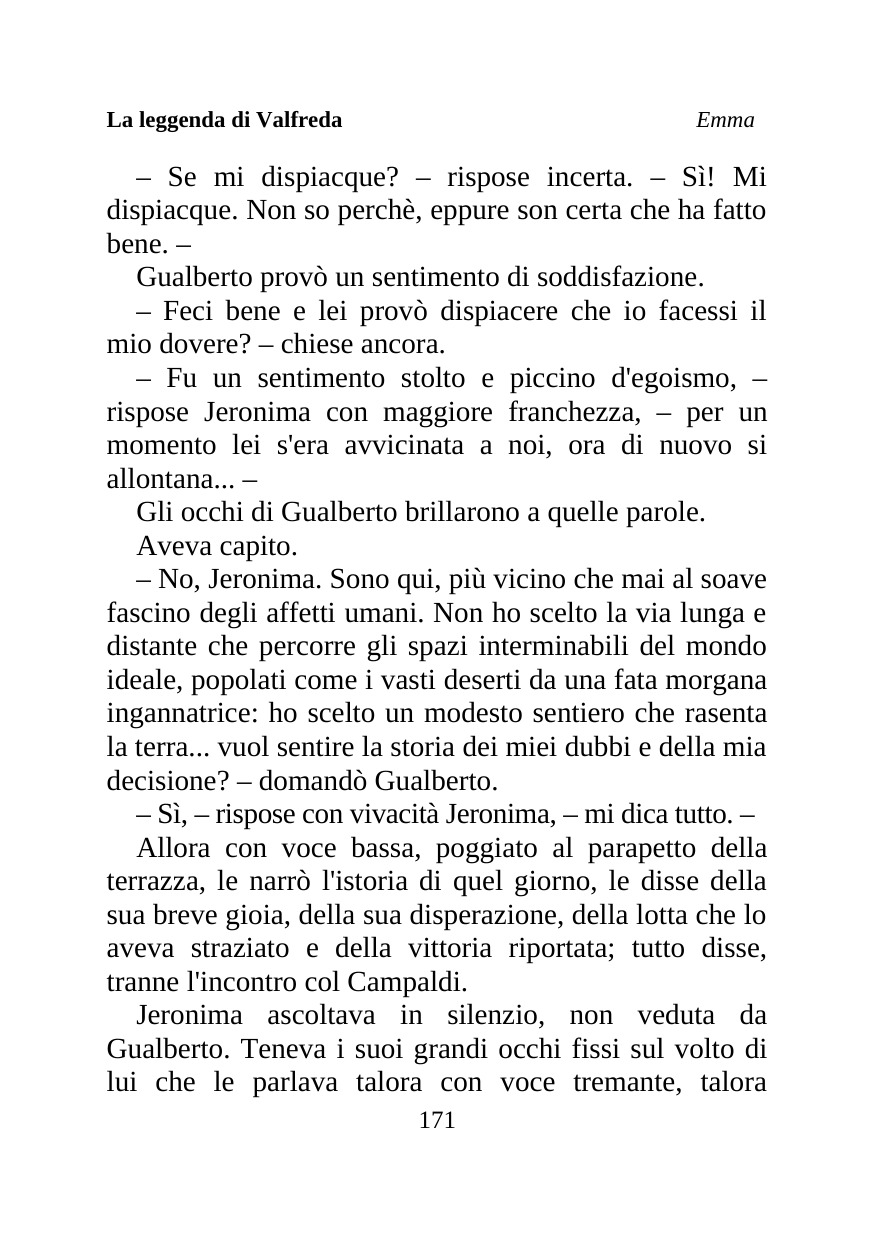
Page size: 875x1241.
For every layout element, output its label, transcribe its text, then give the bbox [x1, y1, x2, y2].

text – No, Jeronima. Sono qui, più vicino che mai al soave fascino degli affetti umani. Non ho scelto la via lunga e distante che percorre gli spazi interminabili del mondo ideale, popolati come i vasti deserti da una fata morgana ingannatrice: ho scelto un modesto sentiero che rasenta la terra... vuol sentire la storia dei miei dubbi e della mia decisione? – domandò Gualberto. [106, 561, 768, 796]
text – Fu un sentimento stolto e piccino d'egoismo, – rispose Jeronima con maggiore franchezza, – per un momento lei s'era avvicinata a noi, ora di nuovo si allontana... – [106, 360, 768, 494]
text Jeronima ascoltava in silenzio, non veduta da Gualberto. Teneva i suoi grandi occhi fissi sul volto di lui che le parlava talora con voce tremante, talora [106, 997, 768, 1098]
text Gualberto provò un sentimento di soddisfazione. [106, 259, 768, 293]
text Gli occhi di Gualberto brillarono a quelle parole. [106, 494, 768, 528]
text – Se mi dispiacque? – rispose incerta. – Sì! Mi dispiacque. Non so perchè, eppure son certa che ha fatto bene. – [106, 159, 768, 259]
text – Feci bene e lei provò dispiacere che io facessi il mio dovere? – chiese ancora. [106, 293, 768, 360]
text Aveva capito. [106, 528, 768, 561]
text Allora con voce bassa, poggiato al parapetto della terrazza, le narrò l'istoria di quel giorno, le disse della sua breve gioia, della sua disperazione, della lotta che lo aveva straziato e della vittoria riportata; tutto disse, tranne l'incontro col Campaldi. [106, 830, 768, 997]
text – Sì, – rispose con vivacità Jeronima, – mi dica tutto. – [106, 796, 768, 830]
